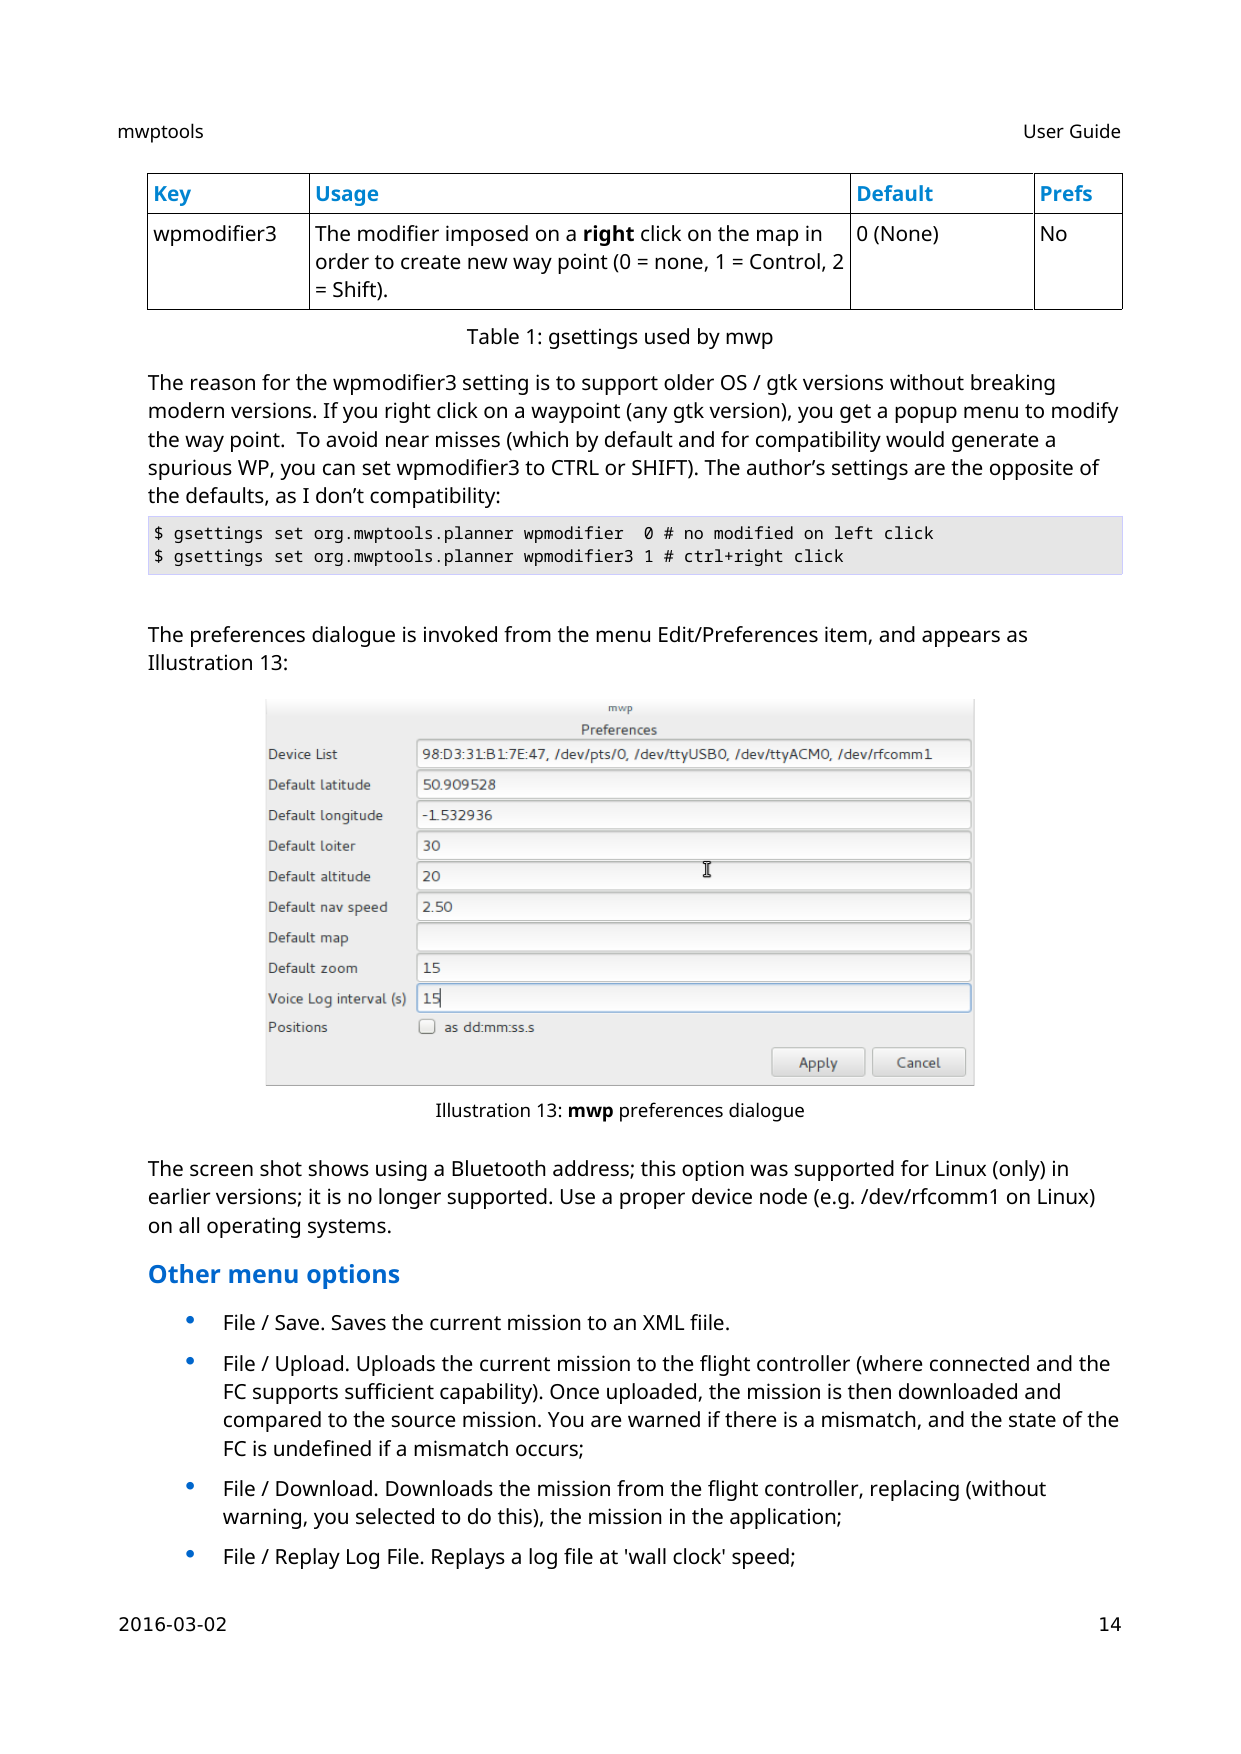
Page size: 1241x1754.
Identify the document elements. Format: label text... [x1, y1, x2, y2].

list File / Upload. Uploads the current mission to the flight controller (where connected and the FC supports sufficient capability). Once uploaded, the mission is then downloaded and compared to the source mission. You are warned if there is a mismatch, and the state of the FC is undefined if a mismatch occurs; [185, 1349, 1122, 1462]
table_header Usage [310, 174, 850, 213]
table_cell The modifier imposed on a right click on the map in order to create new way point (0 = none, 1 = Control, 2 = Shift). [310, 214, 850, 309]
subtitle Other menu options [148, 1257, 1122, 1291]
table_header Prefs [1035, 174, 1122, 213]
text Illustration 13: mwp preferences dialogue [244, 1086, 996, 1123]
list File / Replay Log File. Replays a log file at 'wall clock' speed; [185, 1542, 1122, 1571]
table_cell wpmodifier3 [148, 214, 309, 309]
text $ gsettings set org.mwptools.planner wpmodifier3 1 # ctrl+right click [149, 538, 1122, 574]
picture [265, 699, 975, 1086]
list File / Download. Downloads the mission from the flight controller, replacing (without warning, you selected to do this), the mission in the application; [185, 1474, 1122, 1531]
list File / Save. Saves the current mission to an XML fiile. [185, 1308, 1122, 1337]
text The screen shot shows using a Bluetooth address; this option was supported for Linux (only) in earlier versions; it is no longer supported. Use a proper device node (e.g. /dev/rfcomm1 on Linux) on all operating systems. [148, 1154, 1122, 1239]
text $ gsettings set org.mwptools.planner wpmodifier 0 # no modified on left click [149, 517, 1122, 538]
text The reason for the wpmodifier3 setting is to support older OS / gtk versions without breaking modern versions. If you right click on a waypoint (any gtk version), you get a popup menu to modify the way point. To avoid near misses (which by default and for compatibility would generate a spurious WP, you can set wpmodifier3 to CTRL or SHIFT). The author’s settings are the opposite of the defaults, as I don’t compatibility: [148, 368, 1122, 509]
table_header Default [851, 174, 1033, 213]
table_header Key [148, 174, 309, 213]
table_cell No [1035, 214, 1122, 309]
text Table 1: gsettings used by mwp [118, 322, 1122, 350]
text The preferences dialogue is invoked from the menu Edit/Preferences item, and appears as Illustration 13: [148, 620, 1122, 676]
table_cell 0 (None) [851, 214, 1033, 309]
